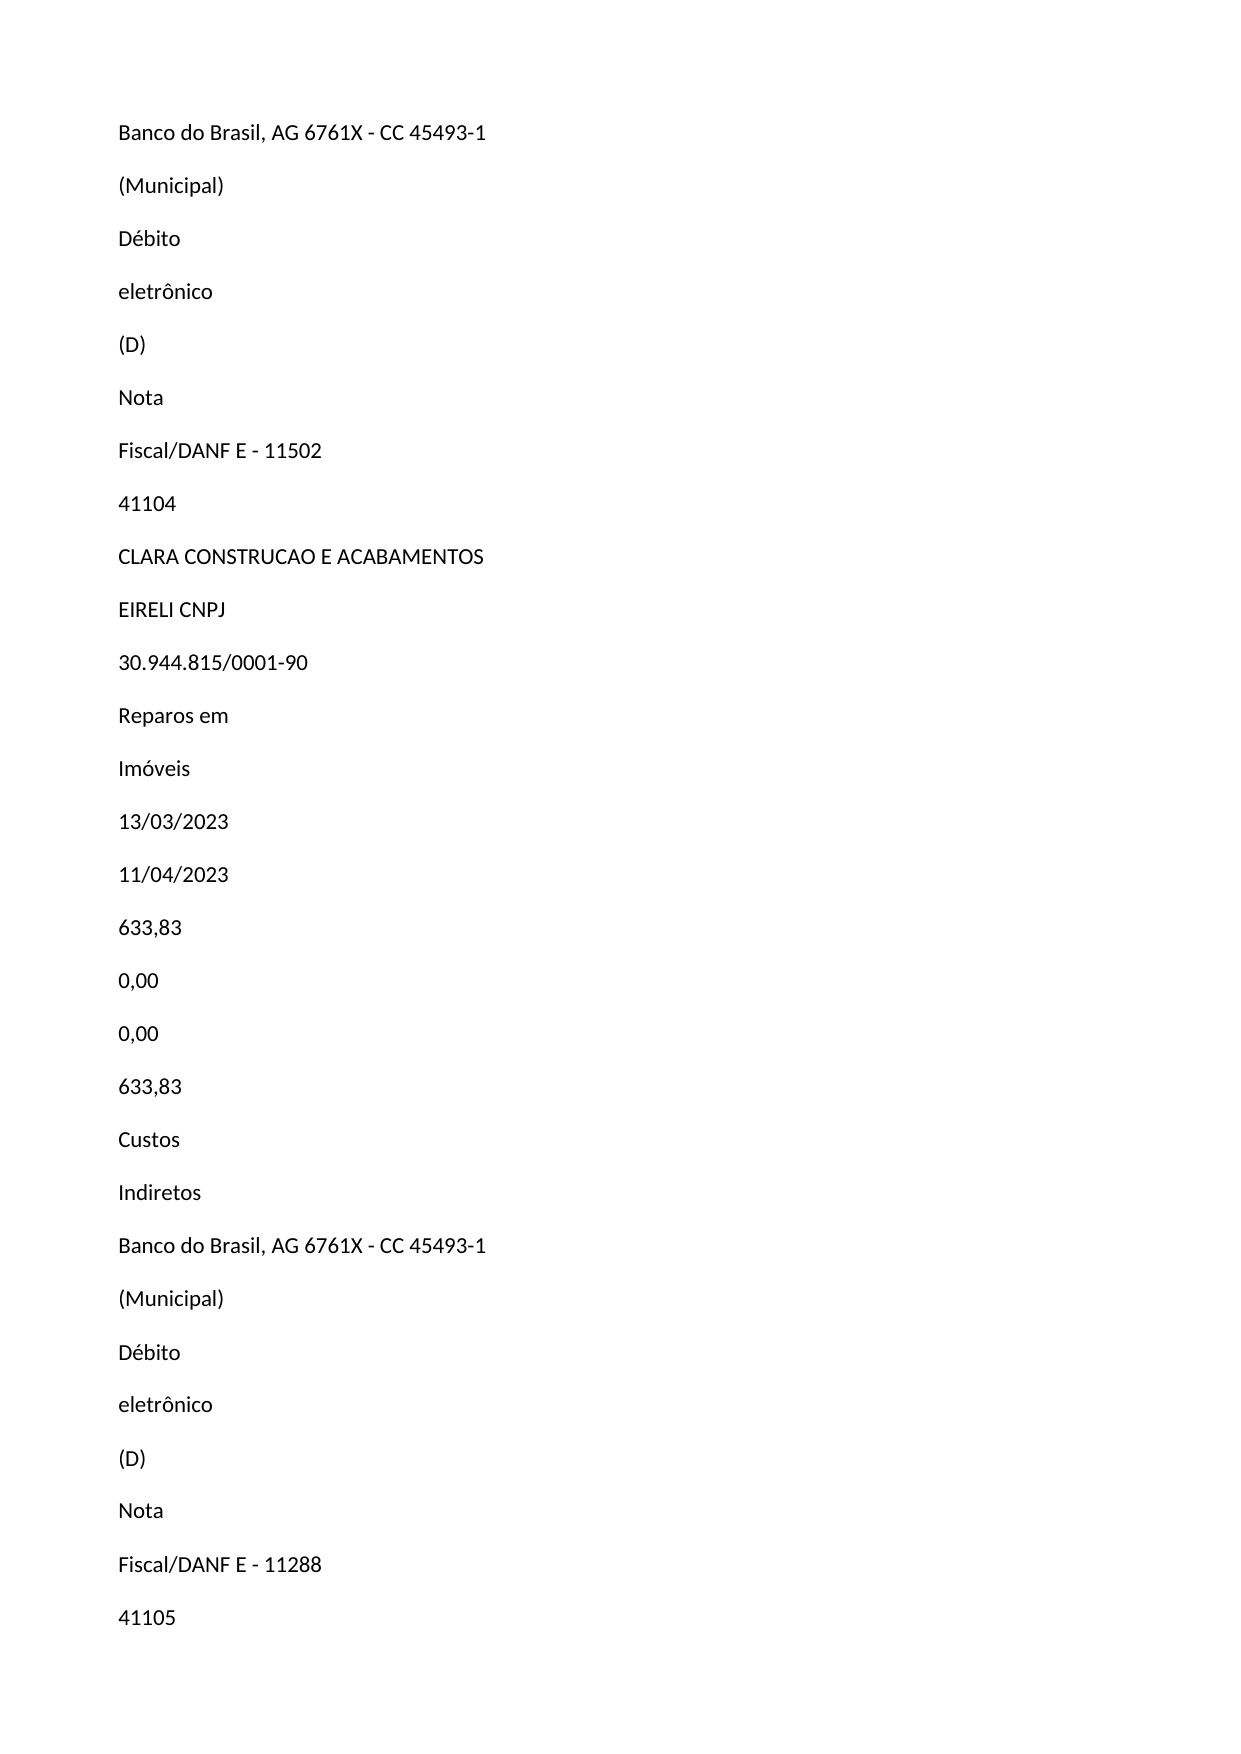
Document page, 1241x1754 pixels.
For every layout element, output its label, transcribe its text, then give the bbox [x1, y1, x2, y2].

text Reparos em [118, 701, 1122, 729]
text 0,00 [118, 1019, 1122, 1047]
text Custos [118, 1126, 1122, 1153]
text Imóveis [118, 754, 1122, 782]
text eletrônico [118, 277, 1122, 305]
text Débito [118, 1338, 1122, 1366]
text (D) [118, 1444, 1122, 1472]
text 0,00 [118, 966, 1122, 994]
text CLARA CONSTRUCAO E ACABAMENTOS [118, 542, 1122, 570]
text (Municipal) [118, 171, 1122, 199]
text 633,83 [118, 1072, 1122, 1101]
text 13/03/2023 [118, 807, 1122, 835]
text Nota [118, 383, 1122, 411]
text Débito [118, 224, 1122, 252]
text EIRELI CNPJ [118, 595, 1122, 623]
text 41105 [118, 1603, 1122, 1631]
text Banco do Brasil, AG 6761X - CC 45493-1 [118, 118, 1122, 146]
text 30.944.815/0001-90 [118, 648, 1122, 676]
text 11/04/2023 [118, 860, 1122, 888]
text (D) [118, 330, 1122, 358]
text Banco do Brasil, AG 6761X - CC 45493-1 [118, 1232, 1122, 1259]
text eletrônico [118, 1391, 1122, 1419]
text Fiscal/DANF E - 11288 [118, 1550, 1122, 1578]
text (Municipal) [118, 1284, 1122, 1313]
text 41104 [118, 489, 1122, 517]
text 633,83 [118, 913, 1122, 941]
text Nota [118, 1497, 1122, 1525]
text Fiscal/DANF E - 11502 [118, 436, 1122, 464]
text Indiretos [118, 1178, 1122, 1207]
